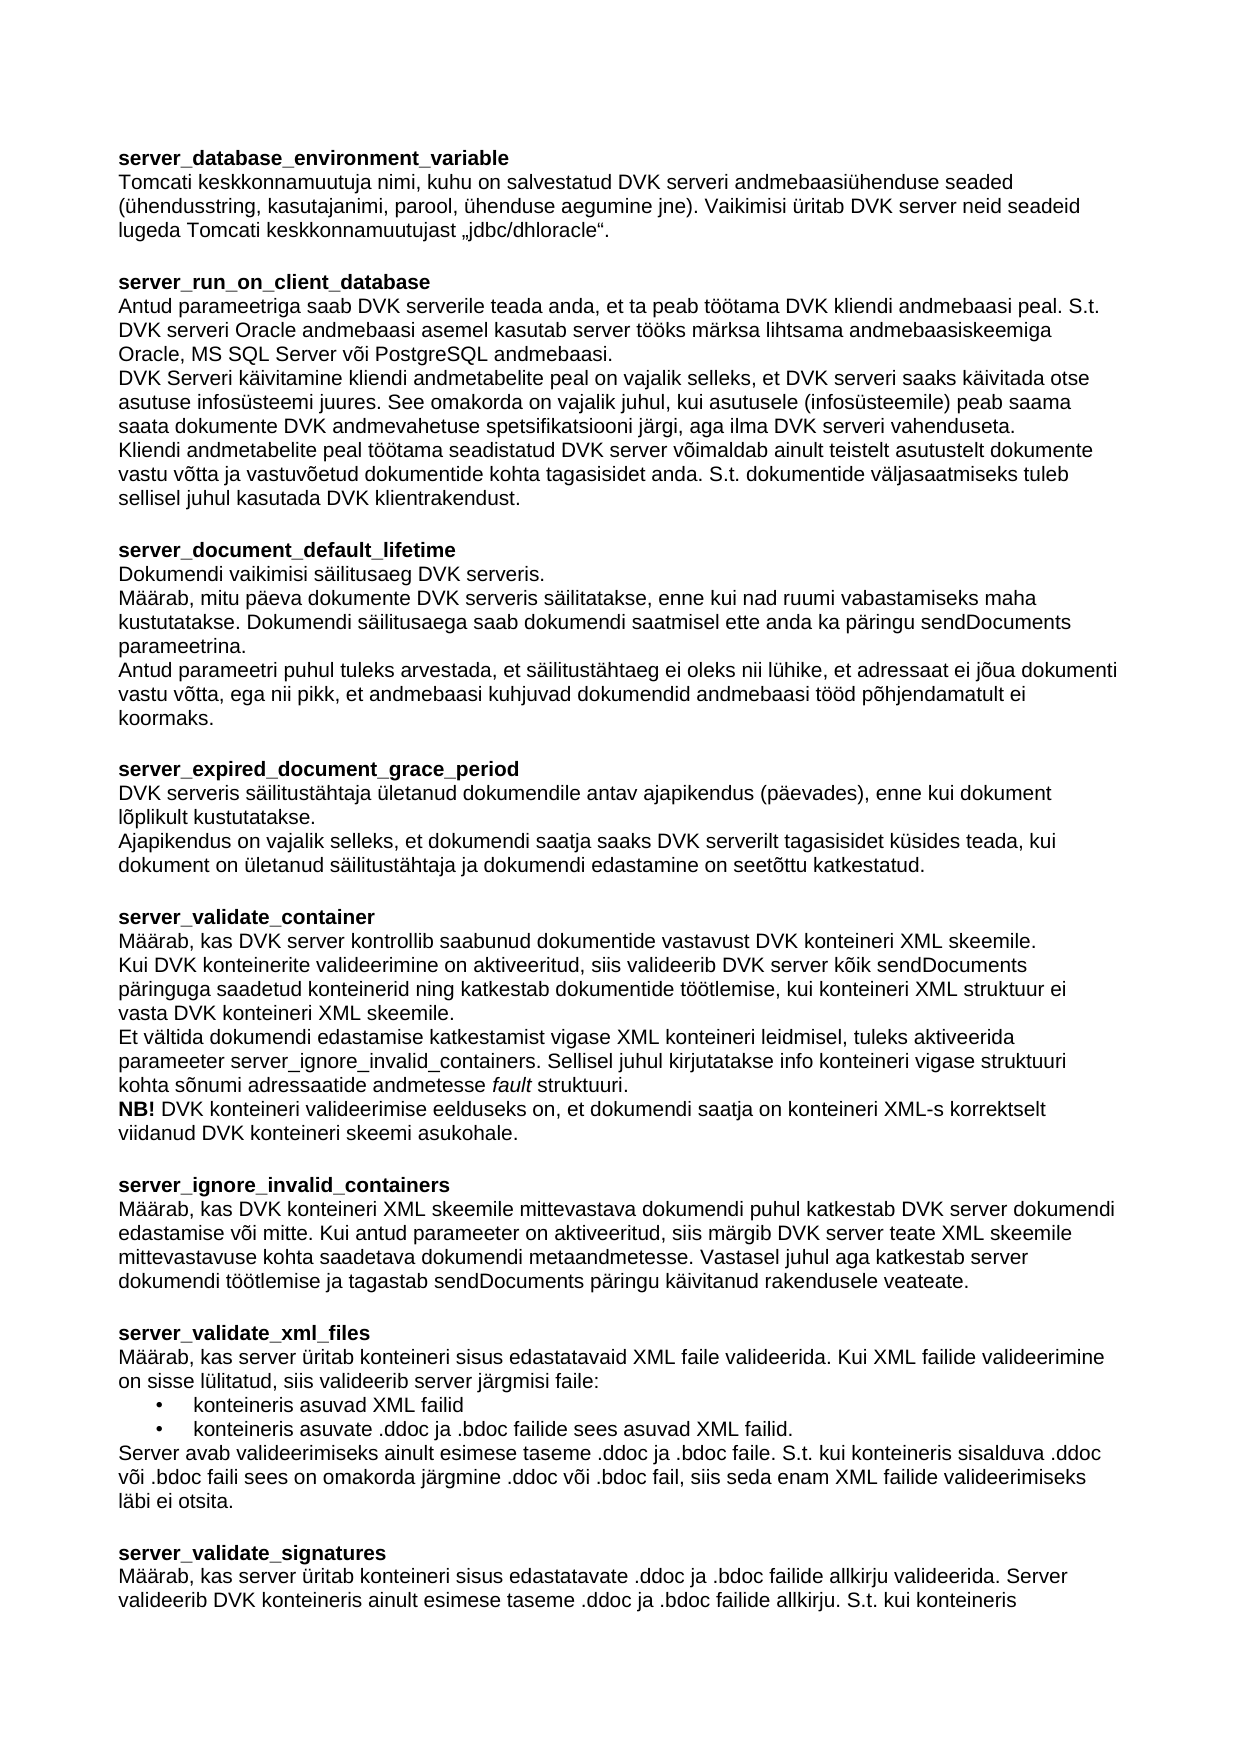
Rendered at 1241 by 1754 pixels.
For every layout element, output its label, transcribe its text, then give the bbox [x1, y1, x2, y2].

text NB! DVK konteineri valideerimise eelduseks on, et dokumendi saatja on konteineri XML-s korrektselt viidanud DVK konteineri skeemi asukohale. [118, 1097, 1122, 1145]
text Antud parameetriga saab DVK serverile teada anda, et ta peab töötama DVK kliendi andmebaasi peal. S.t. DVK serveri Oracle andmebaasi asemel kasutab server tööks märksa lihtsama andmebaasiskeemiga Oracle, MS SQL Server või PostgreSQL andmebaasi. [118, 294, 1122, 366]
text Tomcati keskkonnamuutuja nimi, kuhu on salvestatud DVK serveri andmebaasiühenduse seaded (ühendusstring, kasutajanimi, parool, ühenduse aegumine jne). Vaikimisi üritab DVK server neid seadeid lugeda Tomcati keskkonnamuutujast „jdbc/dhloracle“. [118, 170, 1122, 242]
text Et vältida dokumendi edastamise katkestamist vigase XML konteineri leidmisel, tuleks aktiveerida parameeter server_ignore_invalid_containers. Sellisel juhul kirjutatakse info konteineri vigase struktuuri kohta sõnumi adressaatide andmetesse fault struktuuri. [118, 1025, 1122, 1097]
text Määrab, kas DVK konteineri XML skeemile mittevastava dokumendi puhul katkestab DVK server dokumendi edastamise või mitte. Kui antud parameeter on aktiveeritud, siis märgib DVK server teate XML skeemile mittevastavuse kohta saadetava dokumendi metaandmetesse. Vastasel juhul aga katkestab server dokumendi töötlemise ja tagastab sendDocuments päringu käivitanud rakendusele veateate. [118, 1197, 1122, 1292]
text server_run_on_client_database [118, 270, 1122, 294]
text DVK serveris säilitustähtaja ületanud dokumendile antav ajapikendus (päevades), enne kui dokument lõplikult kustutatakse. [118, 781, 1122, 829]
text Määrab, kas DVK server kontrollib saabunud dokumentide vastavust DVK konteineri XML skeemile. [118, 929, 1122, 953]
text Server avab valideerimiseks ainult esimese taseme .ddoc ja .bdoc faile. S.t. kui konteineris sisalduva .ddoc või .bdoc faili sees on omakorda järgmine .ddoc või .bdoc fail, siis seda enam XML failide valideerimiseks läbi ei otsita. [118, 1441, 1122, 1512]
text server_ignore_invalid_containers [118, 1173, 1122, 1197]
text Kliendi andmetabelite peal töötama seadistatud DVK server võimaldab ainult teistelt asutustelt dokumente vastu võtta ja vastuvõetud dokumentide kohta tagasisidet anda. S.t. dokumentide väljasaatmiseks tuleb sellisel juhul kasutada DVK klientrakendust. [118, 438, 1122, 509]
text Dokumendi vaikimisi säilitusaeg DVK serveris. [118, 562, 1122, 586]
text Antud parameetri puhul tuleks arvestada, et säilitustähtaeg ei oleks nii lühike, et adressaat ei jõua dokumenti vastu võtta, ega nii pikk, et andmebaasi kuhjuvad dokumendid andmebaasi tööd põhjendamatult ei koormaks. [118, 657, 1122, 729]
text DVK Serveri käivitamine kliendi andmetabelite peal on vajalik selleks, et DVK serveri saaks käivitada otse asutuse infosüsteemi juures. See omakorda on vajalik juhul, kui asutusele (infosüsteemile) peab saama saata dokumente DVK andmevahetuse spetsifikatsiooni järgi, aga ilma DVK serveri vahenduseta. [118, 366, 1122, 438]
text server_validate_xml_files [118, 1321, 1122, 1344]
list konteineris asuvad XML failid [156, 1392, 1122, 1416]
text server_validate_signatures [118, 1540, 1122, 1564]
text server_expired_document_grace_period [118, 757, 1122, 781]
text server_validate_container [118, 905, 1122, 929]
text Määrab, kas server üritab konteineri sisus edastatavaid XML faile valideerida. Kui XML failide valideerimine on sisse lülitatud, siis valideerib server järgmisi faile: [118, 1344, 1122, 1392]
text Kui DVK konteinerite valideerimine on aktiveeritud, siis valideerib DVK server kõik sendDocuments päringuga saadetud konteinerid ning katkestab dokumentide töötlemise, kui konteineri XML struktuur ei vasta DVK konteineri XML skeemile. [118, 953, 1122, 1025]
text Määrab, kas server üritab konteineri sisus edastatavate .ddoc ja .bdoc failide allkirju valideerida. Server valideerib DVK konteineris ainult esimese taseme .ddoc ja .bdoc failide allkirju. S.t. kui konteineris [118, 1564, 1122, 1612]
list konteineris asuvate .ddoc ja .bdoc failide sees asuvad XML failid. [156, 1416, 1122, 1441]
text Määrab, mitu päeva dokumente DVK serveris säilitatakse, enne kui nad ruumi vabastamiseks maha kustutatakse. Dokumendi säilitusaega saab dokumendi saatmisel ette anda ka päringu sendDocuments parameetrina. [118, 586, 1122, 657]
text server_document_default_lifetime [118, 538, 1122, 562]
text Ajapikendus on vajalik selleks, et dokumendi saatja saaks DVK serverilt tagasisidet küsides teada, kui dokument on ületanud säilitustähtaja ja dokumendi edastamine on seetõttu katkestatud. [118, 829, 1122, 877]
text server_database_environment_variable [118, 146, 1122, 170]
